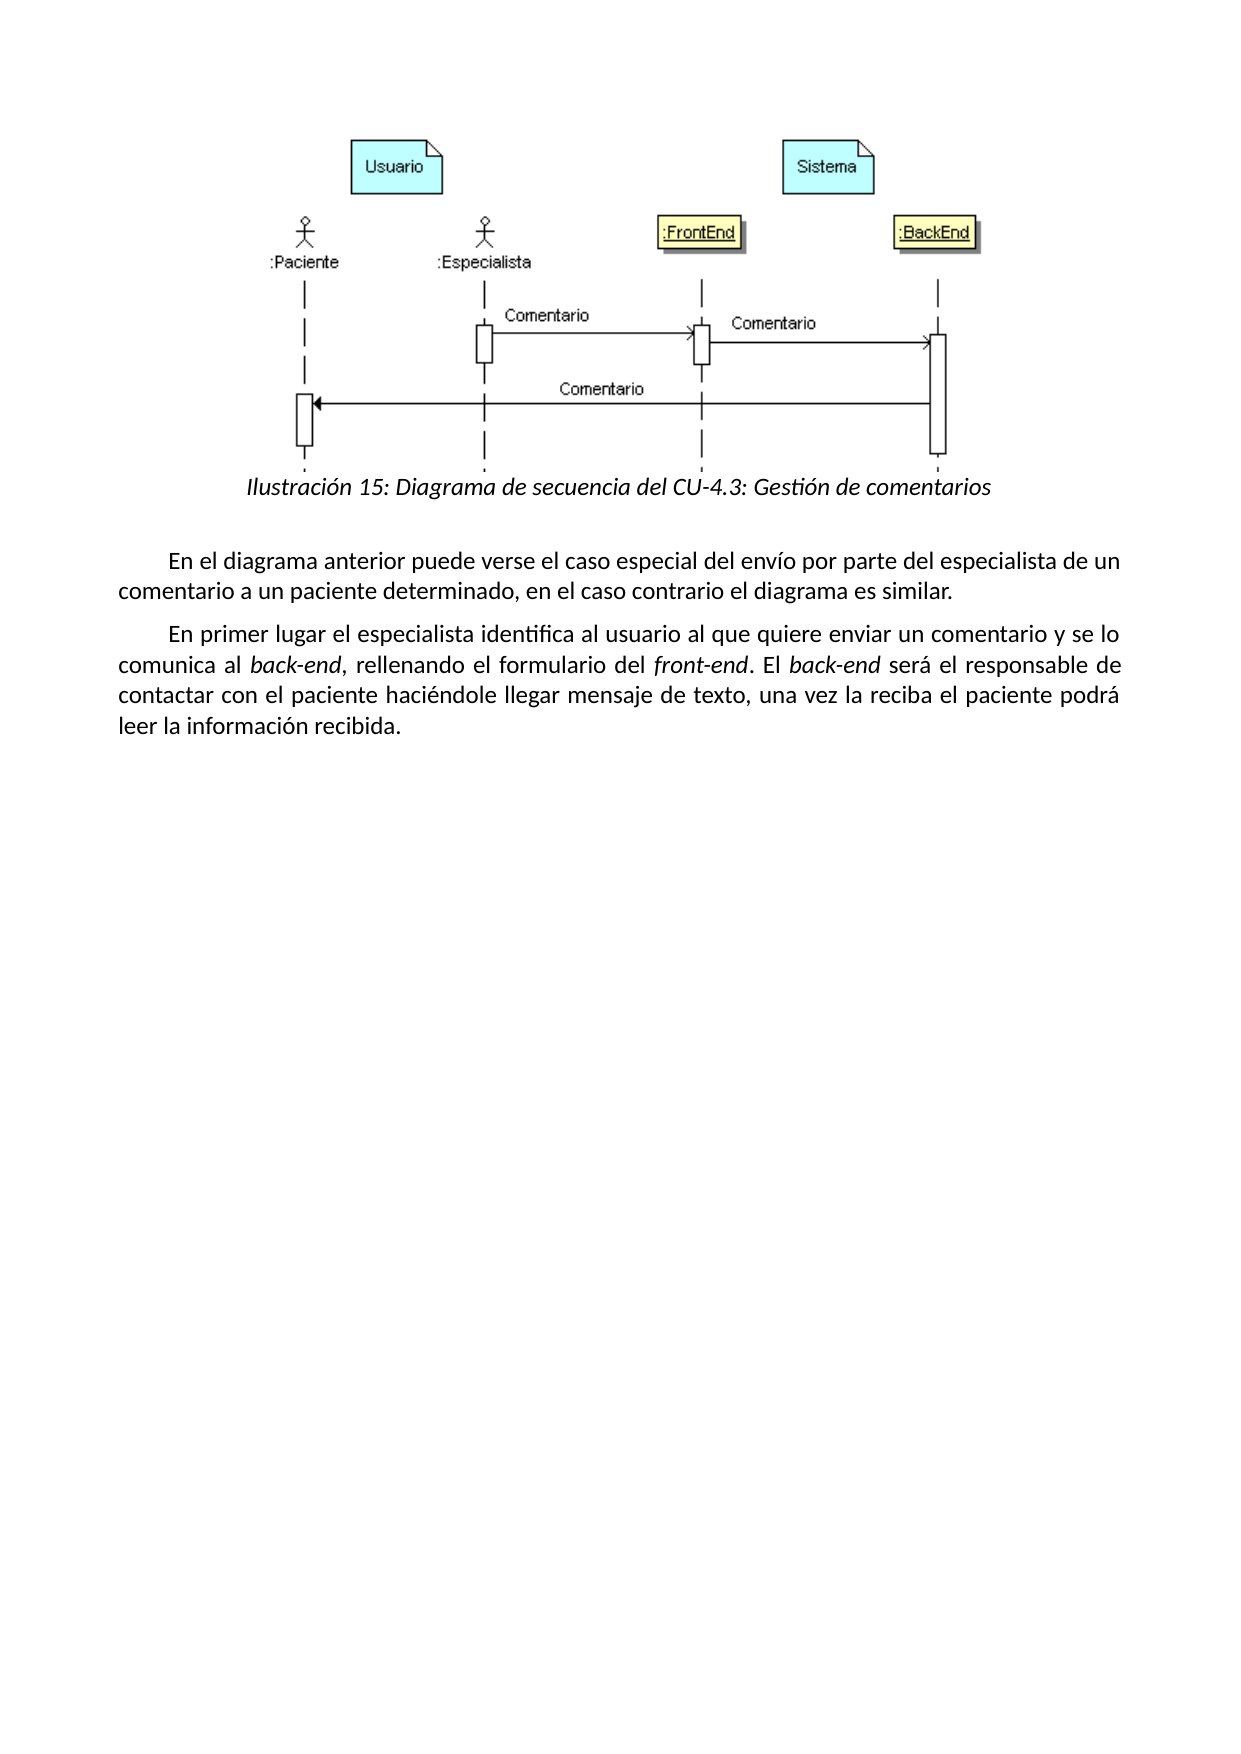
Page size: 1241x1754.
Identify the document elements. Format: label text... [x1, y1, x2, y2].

text Ilustración 15: Diagrama de secuencia del CU-4.3: Gestión de comentarios [212, 472, 1028, 502]
picture [240, 118, 1000, 472]
text En primer lugar el especialista identifica al usuario al que quiere enviar un comentario y se lo comunica al back-end, rellenando el formulario del front-end. El back-end será el responsable de contactar con el paciente haciéndole llegar mensaje de texto, una vez la reciba el paciente podrá leer la información recibida. [118, 618, 1122, 740]
text En el diagrama anterior puede verse el caso especial del envío por parte del especialista de un comentario a un paciente determinado, en el caso contrario el diagrama es similar. [118, 545, 1122, 606]
